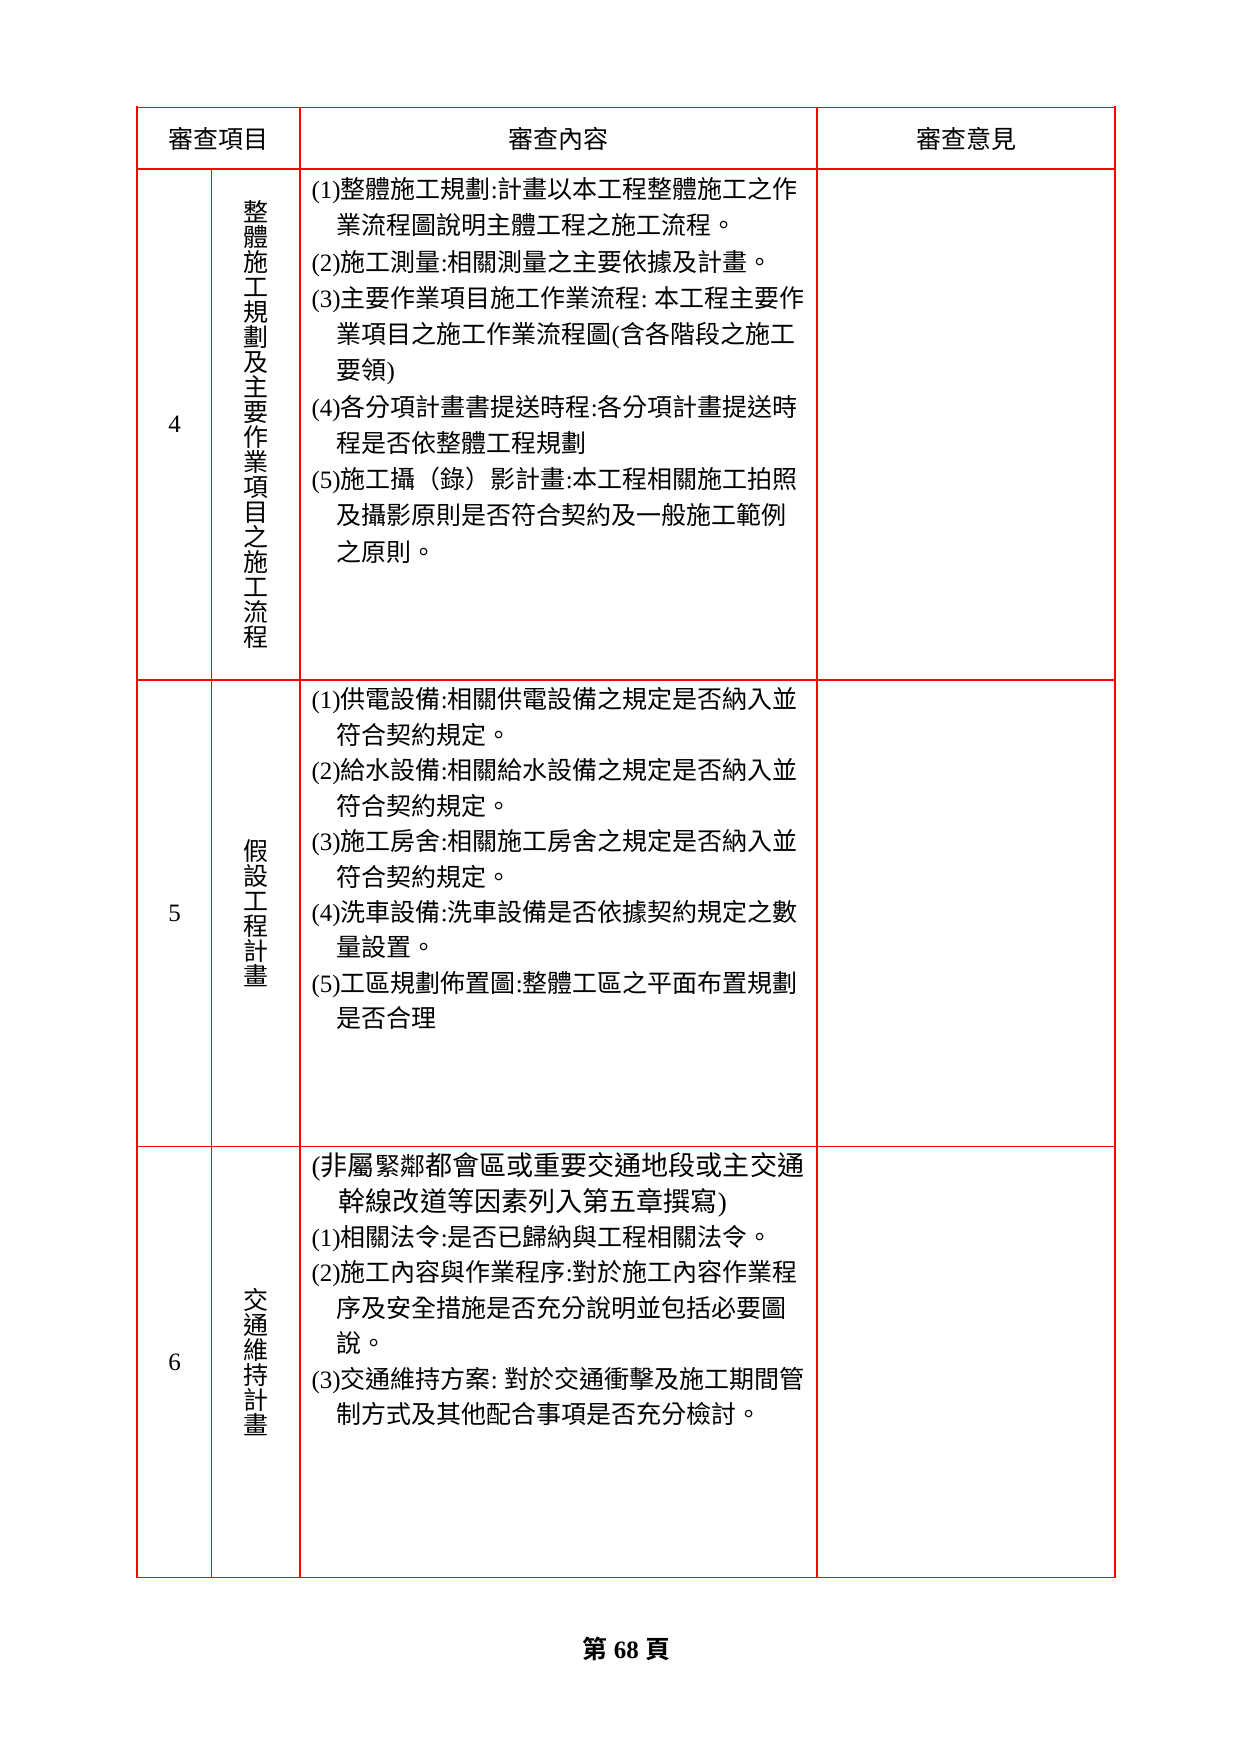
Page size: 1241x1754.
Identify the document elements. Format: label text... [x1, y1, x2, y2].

table_cell 6 [138, 1147, 211, 1577]
table_cell 審查項目 [138, 108, 299, 168]
table_cell (1)整體施工規劃:計畫以本工程整體施工之作業流程圖說明主體工程之施工流程。 (2)施工測量:相關測量之主要依據及計畫。 (3)主要作業項目施工作業流程: 本工程主要作業項目之施工作業流程圖(含各階段之施工要領) (4)各分項計畫書提送時程:各分項計畫提送時程是否依整體工程規劃 (5)施工攝（錄）影計畫:本工程相關施工拍照及攝影原則是否符合契約及一般施工範例之原則。 [301, 170, 816, 679]
table_cell 整體施工規劃及主要作業項目之施工流程 [212, 170, 299, 679]
table_cell (非屬緊鄰都會區或重要交通地段或主交通幹線改道等因素列入第五章撰寫) (1)相關法令:是否已歸納與工程相關法令。 (2)施工內容與作業程序:對於施工內容作業程序及安全措施是否充分說明並包括必要圖說。 (3)交通維持方案: 對於交通衝擊及施工期間管制方式及其他配合事項是否充分檢討。 [301, 1147, 816, 1577]
table_cell [818, 1147, 1114, 1577]
table_cell 審查內容 [301, 108, 816, 168]
table_cell 5 [138, 681, 211, 1146]
table_cell (1)供電設備:相關供電設備之規定是否納入並符合契約規定。 (2)給水設備:相關給水設備之規定是否納入並符合契約規定。 (3)施工房舍:相關施工房舍之規定是否納入並符合契約規定。 (4)洗車設備:洗車設備是否依據契約規定之數量設置。 (5)工區規劃佈置圖:整體工區之平面布置規劃是否合理 [301, 681, 816, 1146]
table_cell 4 [138, 170, 211, 679]
table_cell [818, 681, 1114, 1146]
table_cell 假設工程計畫 [212, 681, 299, 1146]
table_cell 審查意見 [818, 108, 1114, 168]
table_cell 交通維持計畫 [212, 1147, 299, 1577]
table_cell [818, 170, 1114, 679]
